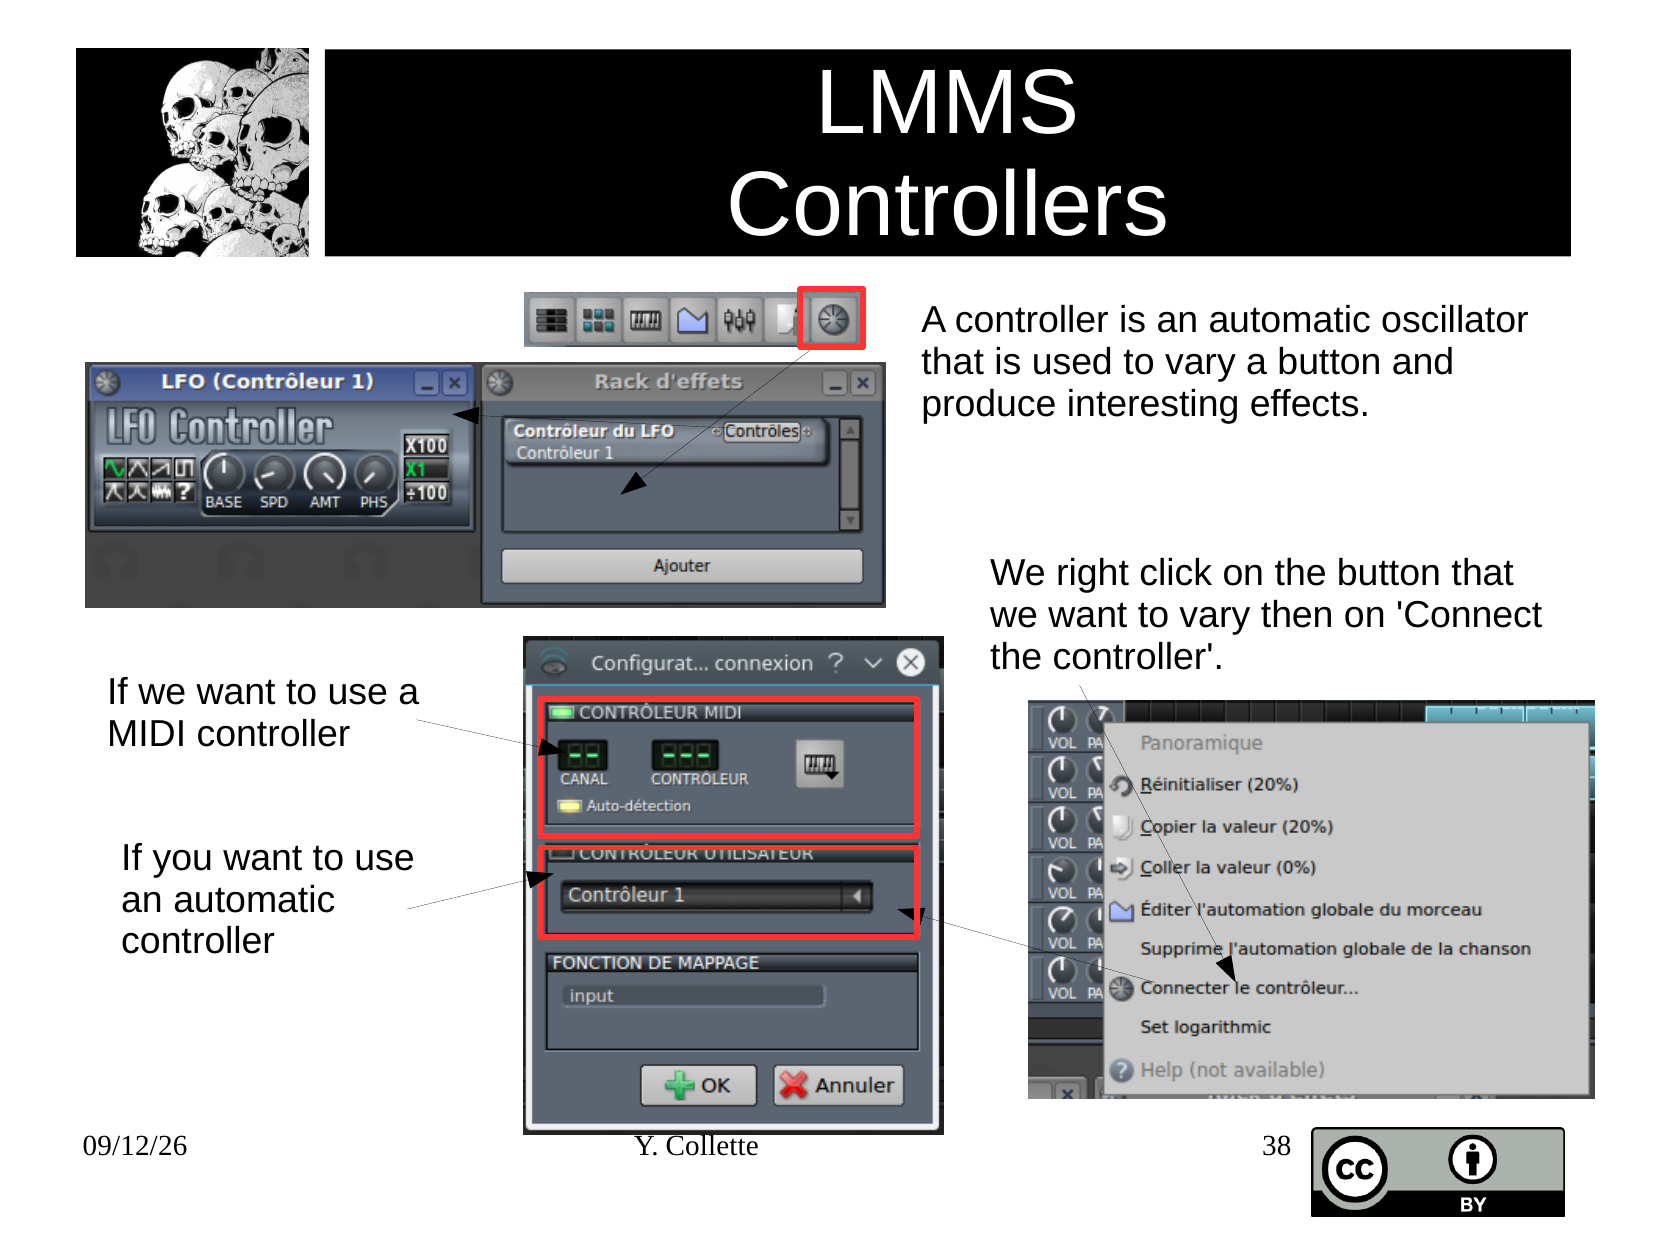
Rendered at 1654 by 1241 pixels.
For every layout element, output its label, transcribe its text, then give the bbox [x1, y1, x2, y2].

picture [523, 881, 944, 1135]
text_box If you want to use an automatic controller [106, 828, 448, 970]
picture [1028, 700, 1595, 1099]
picture [85, 362, 886, 608]
text_box A controller is an automatic oscillator that is used to vary a button and produce interesting effects. [906, 291, 1575, 474]
text_box If we want to use a MIDI controller [92, 662, 505, 762]
picture [76, 48, 309, 257]
picture [1311, 1127, 1565, 1217]
picture [543, 702, 914, 833]
title LMMS Controllers [324, 49, 1571, 257]
picture [803, 292, 860, 344]
picture [524, 292, 797, 347]
text_box We right click on the button that we want to vary then on 'Connect the controller'. [975, 544, 1582, 686]
picture [543, 850, 914, 934]
picture [523, 636, 944, 922]
